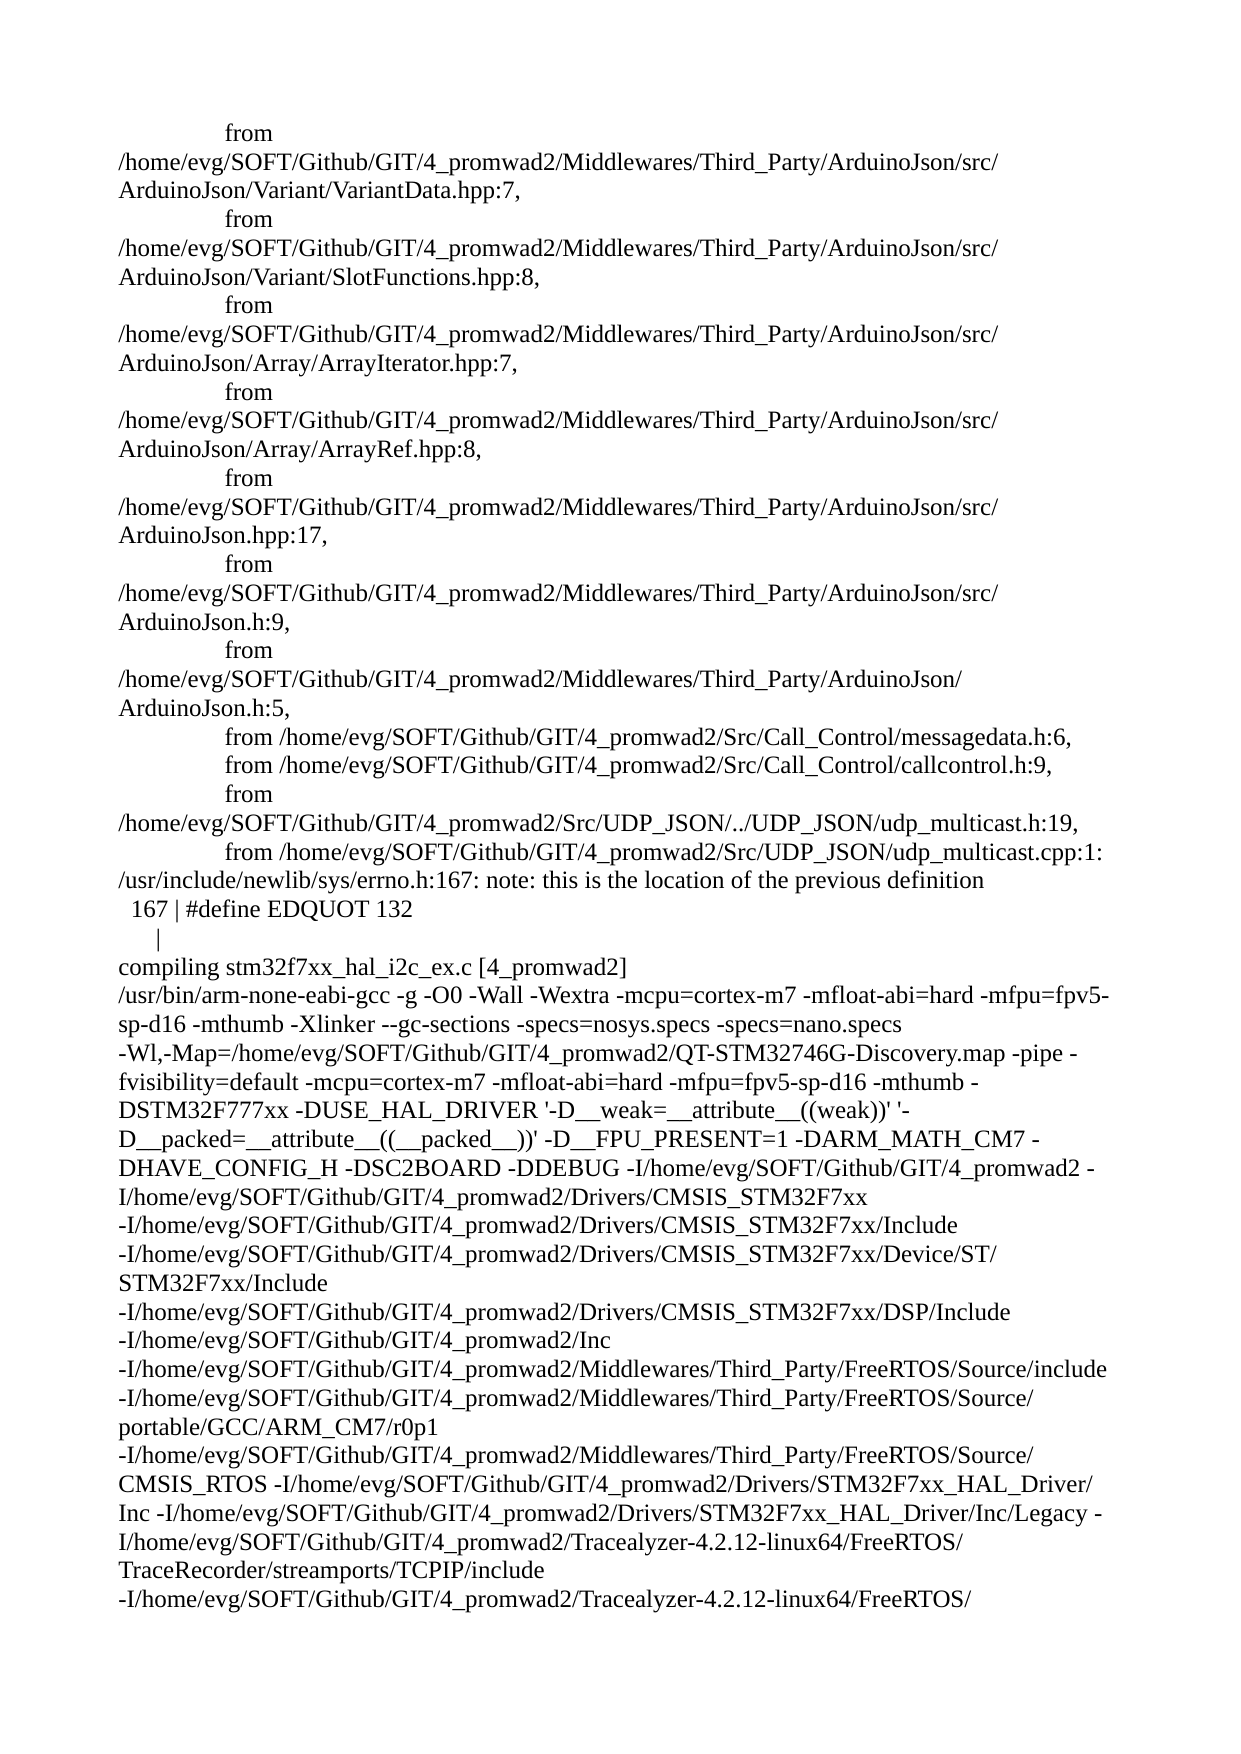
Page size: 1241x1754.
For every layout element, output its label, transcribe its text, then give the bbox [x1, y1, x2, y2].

text | [118, 923, 1122, 952]
text /usr/bin/arm-none-eabi-gcc -g -O0 -Wall -Wextra -mcpu=cortex-m7 -mfloat-abi=hard -mfpu=fpv5-sp-d16 -mthumb -Xlinker --gc-sections -specs=nosys.specs -specs=nano.specs -Wl,-Map=/home/evg/SOFT/Github/GIT/4_promwad2/QT-STM32746G-Discovery.map -pipe -fvisibility=default -mcpu=cortex-m7 -mfloat-abi=hard -mfpu=fpv5-sp-d16 -mthumb -DSTM32F777xx -DUSE_HAL_DRIVER '-D__weak=__attribute__((weak))' '-D__packed=__attribute__((__packed__))' -D__FPU_PRESENT=1 -DARM_MATH_CM7 -DHAVE_CONFIG_H -DSC2BOARD -DDEBUG -I/home/evg/SOFT/Github/GIT/4_promwad2 -I/home/evg/SOFT/Github/GIT/4_promwad2/Drivers/CMSIS_STM32F7xx -I/home/evg/SOFT/Github/GIT/4_promwad2/Drivers/CMSIS_STM32F7xx/Include -I/home/evg/SOFT/Github/GIT/4_promwad2/Drivers/CMSIS_STM32F7xx/Device/ST/STM32F7xx/Include -I/home/evg/SOFT/Github/GIT/4_promwad2/Drivers/CMSIS_STM32F7xx/DSP/Include -I/home/evg/SOFT/Github/GIT/4_promwad2/Inc -I/home/evg/SOFT/Github/GIT/4_promwad2/Middlewares/Third_Party/FreeRTOS/Source/include -I/home/evg/SOFT/Github/GIT/4_promwad2/Middlewares/Third_Party/FreeRTOS/Source/portable/GCC/ARM_CM7/r0p1 -I/home/evg/SOFT/Github/GIT/4_promwad2/Middlewares/Third_Party/FreeRTOS/Source/CMSIS_RTOS -I/home/evg/SOFT/Github/GIT/4_promwad2/Drivers/STM32F7xx_HAL_Driver/Inc -I/home/evg/SOFT/Github/GIT/4_promwad2/Drivers/STM32F7xx_HAL_Driver/Inc/Legacy -I/home/evg/SOFT/Github/GIT/4_promwad2/Tracealyzer-4.2.12-linux64/FreeRTOS/TraceRecorder/streamports/TCPIP/include -I/home/evg/SOFT/Github/GIT/4_promwad2/Tracealyzer-4.2.12-linux64/FreeRTOS/ [118, 981, 1122, 1613]
text from /home/evg/SOFT/Github/GIT/4_promwad2/Src/Call_Control/callcontrol.h:9, [118, 751, 1122, 779]
text from /home/evg/SOFT/Github/GIT/4_promwad2/Src/UDP_JSON/udp_multicast.cpp:1: [118, 837, 1122, 866]
text from /home/evg/SOFT/Github/GIT/4_promwad2/Middlewares/Third_Party/ArduinoJson/src/ArduinoJson/Array/ArrayRef.hpp:8, [118, 377, 1122, 463]
text from /home/evg/SOFT/Github/GIT/4_promwad2/Middlewares/Third_Party/ArduinoJson/ArduinoJson.h:5, [118, 636, 1122, 722]
text from /home/evg/SOFT/Github/GIT/4_promwad2/Middlewares/Third_Party/ArduinoJson/src/ArduinoJson/Variant/SlotFunctions.hpp:8, [118, 204, 1122, 291]
text from /home/evg/SOFT/Github/GIT/4_promwad2/Src/Call_Control/messagedata.h:6, [118, 722, 1122, 751]
text from /home/evg/SOFT/Github/GIT/4_promwad2/Middlewares/Third_Party/ArduinoJson/src/ArduinoJson.hpp:17, [118, 463, 1122, 549]
text /usr/include/newlib/sys/errno.h:167: note: this is the location of the previous definition [118, 866, 1122, 894]
text from /home/evg/SOFT/Github/GIT/4_promwad2/Middlewares/Third_Party/ArduinoJson/src/ArduinoJson/Array/ArrayIterator.hpp:7, [118, 291, 1122, 377]
text compiling stm32f7xx_hal_i2c_ex.c [4_promwad2] [118, 952, 1122, 981]
text 167 | #define EDQUOT 132 [118, 894, 1122, 923]
text from /home/evg/SOFT/Github/GIT/4_promwad2/Middlewares/Third_Party/ArduinoJson/src/ArduinoJson/Variant/VariantData.hpp:7, [118, 118, 1122, 204]
text from /home/evg/SOFT/Github/GIT/4_promwad2/Src/UDP_JSON/../UDP_JSON/udp_multicast.h:19, [118, 779, 1122, 837]
text from /home/evg/SOFT/Github/GIT/4_promwad2/Middlewares/Third_Party/ArduinoJson/src/ArduinoJson.h:9, [118, 549, 1122, 636]
